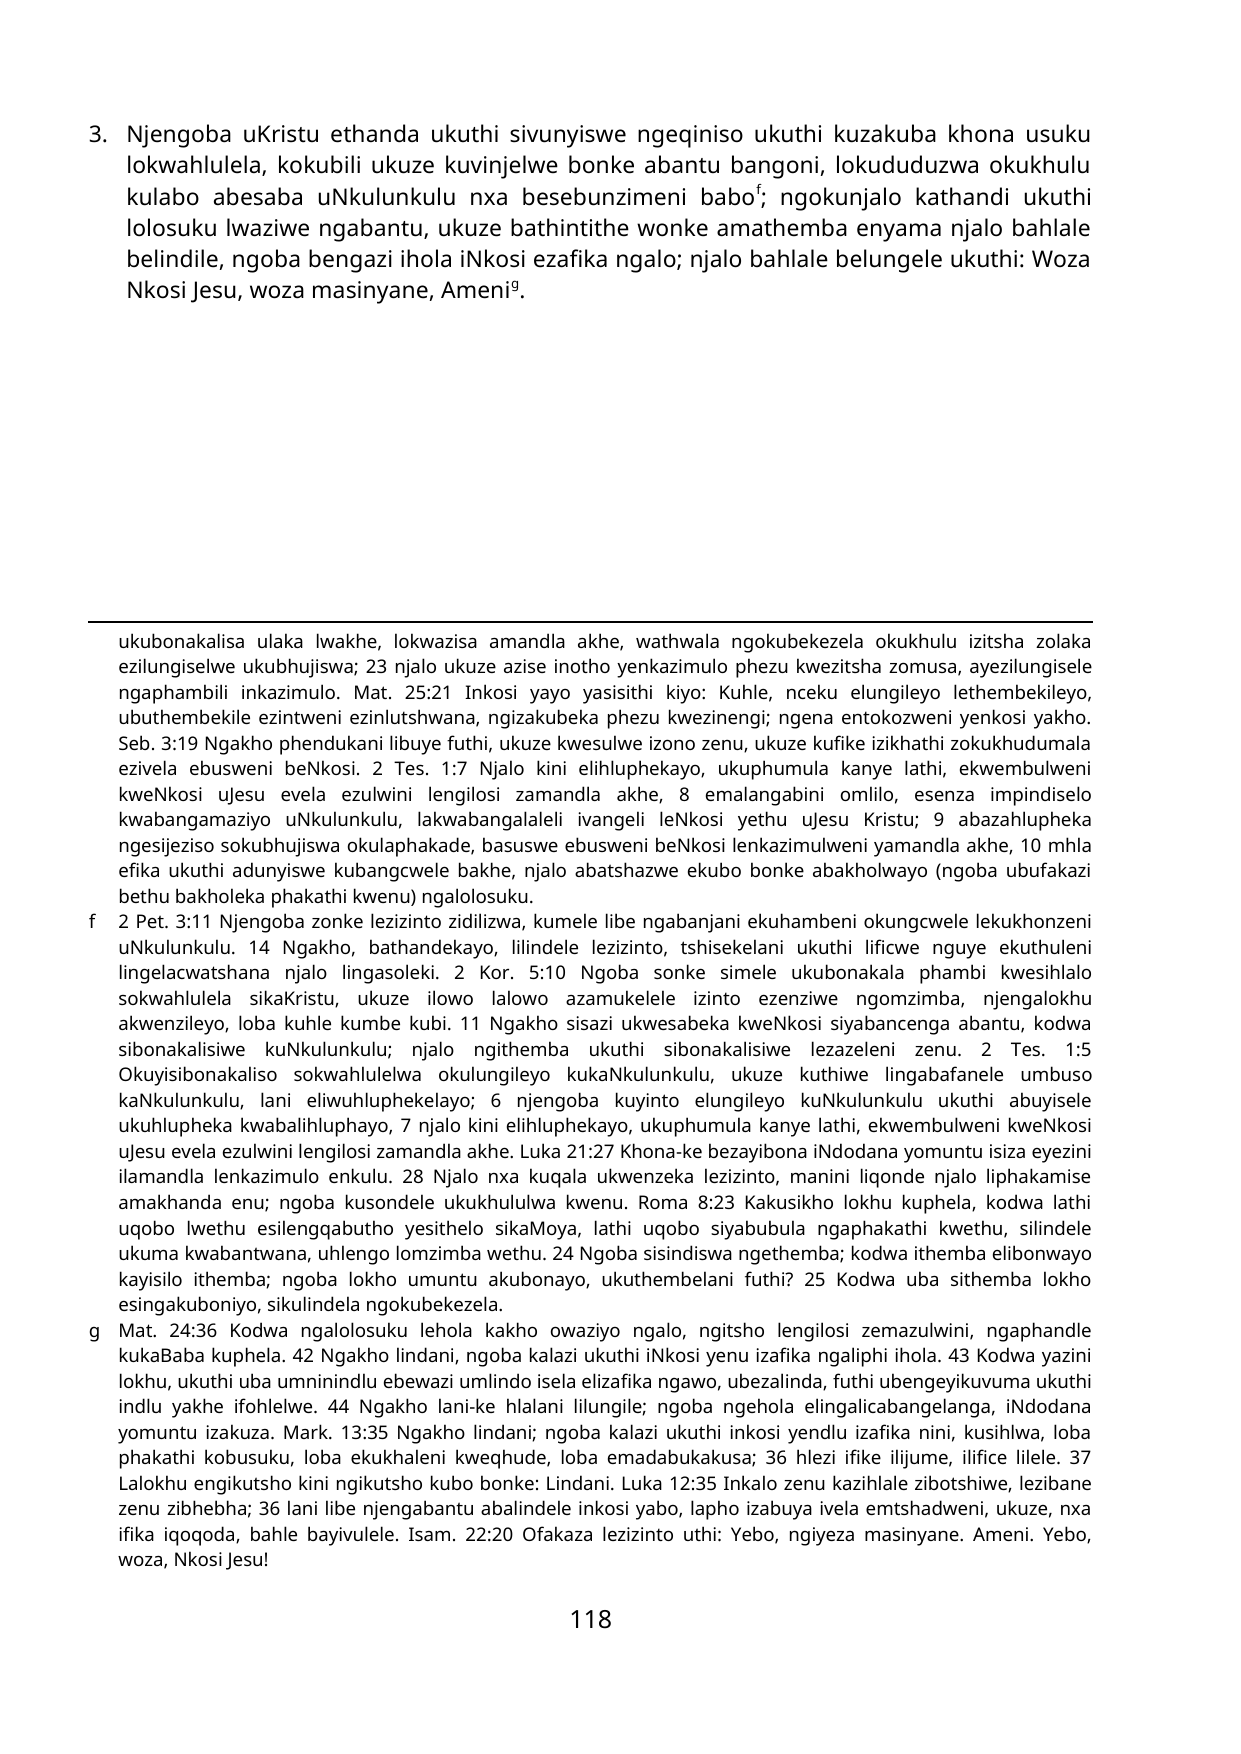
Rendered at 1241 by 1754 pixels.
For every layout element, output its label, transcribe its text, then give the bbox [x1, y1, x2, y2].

list 2 Pet. 3:11 Njengoba zonke lezizinto zidilizwa, kumele libe ngabanjani ekuhambeni okungcwele lekukhonzeni uNkulunkulu. 14 Ngakho, bathandekayo, lilindele lezizinto, tshisekelani ukuthi lificwe nguye ekuthuleni lingelacwatshana njalo lingasoleki. 2 Kor. 5:10 Ngoba sonke simele ukubonakala phambi kwesihlalo sokwahlulela sikaKristu, ukuze ilowo lalowo azamukelele izinto ezenziwe ngomzimba, njengalokhu akwenzileyo, loba kuhle kumbe kubi. 11 Ngakho sisazi ukwesabeka kweNkosi siyabancenga abantu, kodwa sibonakalisiwe kuNkulunkulu; njalo ngithemba ukuthi sibonakalisiwe lezazeleni zenu. 2 Tes. 1:5 Okuyisibonakaliso sokwahlulelwa okulungileyo kukaNkulunkulu, ukuze kuthiwe lingabafanele umbuso kaNkulunkulu, lani eliwuhluphekelayo; 6 njengoba kuyinto elungileyo kuNkulunkulu ukuthi abuyisele ukuhlupheka kwabalihluphayo, 7 njalo kini elihluphekayo, ukuphumula kanye lathi, ekwembulweni kweNkosi uJesu evela ezulwini lengilosi zamandla akhe. Luka 21:27 Khona-ke bezayibona iNdodana yomuntu isiza eyezini ilamandla lenkazimulo enkulu. 28 Njalo nxa kuqala ukwenzeka lezizinto, manini liqonde njalo liphakamise amakhanda enu; ngoba kusondele ukukhululwa kwenu. Roma 8:23 Kakusikho lokhu kuphela, kodwa lathi uqobo lwethu esilengqabutho yesithelo sikaMoya, lathi uqobo siyabubula ngaphakathi kwethu, silindele ukuma kwabantwana, uhlengo lomzimba wethu. 24 Ngoba sisindiswa ngethemba; kodwa ithemba elibonwayo kayisilo ithemba; ngoba lokho umuntu akubonayo, ukuthembelani futhi? 25 Kodwa uba sithemba lokho esingakuboniyo, sikulindela ngokubekezela. [88, 909, 1092, 1317]
list ukubonakalisa ulaka lwakhe, lokwazisa amandla akhe, wathwala ngokubekezela okukhulu izitsha zolaka ezilungiselwe ukubhujiswa; 23 njalo ukuze azise inotho yenkazimulo phezu kwezitsha zomusa, ayezilungisele ngaphambili inkazimulo. Mat. 25:21 Inkosi yayo yasisithi kiyo: Kuhle, nceku elungileyo lethembekileyo, ubuthembekile ezintweni ezinlutshwana, ngizakubeka phezu kwezinengi; ngena entokozweni yenkosi yakho. Seb. 3:19 Ngakho phendukani libuye futhi, ukuze kwesulwe izono zenu, ukuze kufike izikhathi zokukhudumala ezivela ebusweni beNkosi. 2 Tes. 1:7 Njalo kini elihluphekayo, ukuphumula kanye lathi, ekwembulweni kweNkosi uJesu evela ezulwini lengilosi zamandla akhe, 8 emalangabini omlilo, esenza impindiselo kwabangamaziyo uNkulunkulu, lakwabangalaleli ivangeli leNkosi yethu uJesu Kristu; 9 abazahlupheka ngesijeziso sokubhujiswa okulaphakade, basuswe ebusweni beNkosi lenkazimulweni yamandla akhe, 10 mhla efika ukuthi adunyiswe kubangcwele bakhe, njalo abatshazwe ekubo bonke abakholwayo (ngoba ubufakazi bethu bakholeka phakathi kwenu) ngalolosuku. [88, 628, 1092, 909]
list Njengoba uKristu ethanda ukuthi sivunyiswe ngeqiniso ukuthi kuzakuba khona usuku lokwahlulela, kokubili ukuze kuvinjelwe bonke abantu bangoni, lokududuzwa okukhulu kulabo abesaba uNkulunkulu nxa besebunzimeni babo; ngokunjalo kathandi ukuthi lolosuku lwaziwe ngabantu, ukuze bathintithe wonke amathemba enyama njalo bahlale belindile, ngoba bengazi ihola iNkosi ezafika ngalo; njalo bahlale belungele ukuthi: Woza Nkosi Jesu, woza masinyane, Ameni. [88, 118, 1092, 306]
list Mat. 24:36 Kodwa ngalolosuku lehola kakho owaziyo ngalo, ngitsho lengilosi zemazulwini, ngaphandle kukaBaba kuphela. 42 Ngakho lindani, ngoba kalazi ukuthi iNkosi yenu izafika ngaliphi ihola. 43 Kodwa yazini lokhu, ukuthi uba umninindlu ebewazi umlindo isela elizafika ngawo, ubezalinda, futhi ubengeyikuvuma ukuthi indlu yakhe ifohlelwe. 44 Ngakho lani-ke hlalani lilungile; ngoba ngehola elingalicabangelanga, iNdodana yomuntu izakuza. Mark. 13:35 Ngakho lindani; ngoba kalazi ukuthi inkosi yendlu izafika nini, kusihlwa, loba phakathi kobusuku, loba ekukhaleni kweqhude, loba emadabukakusa; 36 hlezi ifike ilijume, ilifice lilele. 37 Lalokhu engikutsho kini ngikutsho kubo bonke: Lindani. Luka 12:35 Inkalo zenu kazihlale zibotshiwe, lezibane zenu zibhebha; 36 lani libe njengabantu abalindele inkosi yabo, lapho izabuya ivela emtshadweni, ukuze, nxa ifika iqoqoda, bahle bayivulele. Isam. 22:20 Ofakaza lezizinto uthi: Yebo, ngiyeza masinyane. Ameni. Yebo, woza, Nkosi Jesu! [88, 1317, 1092, 1572]
